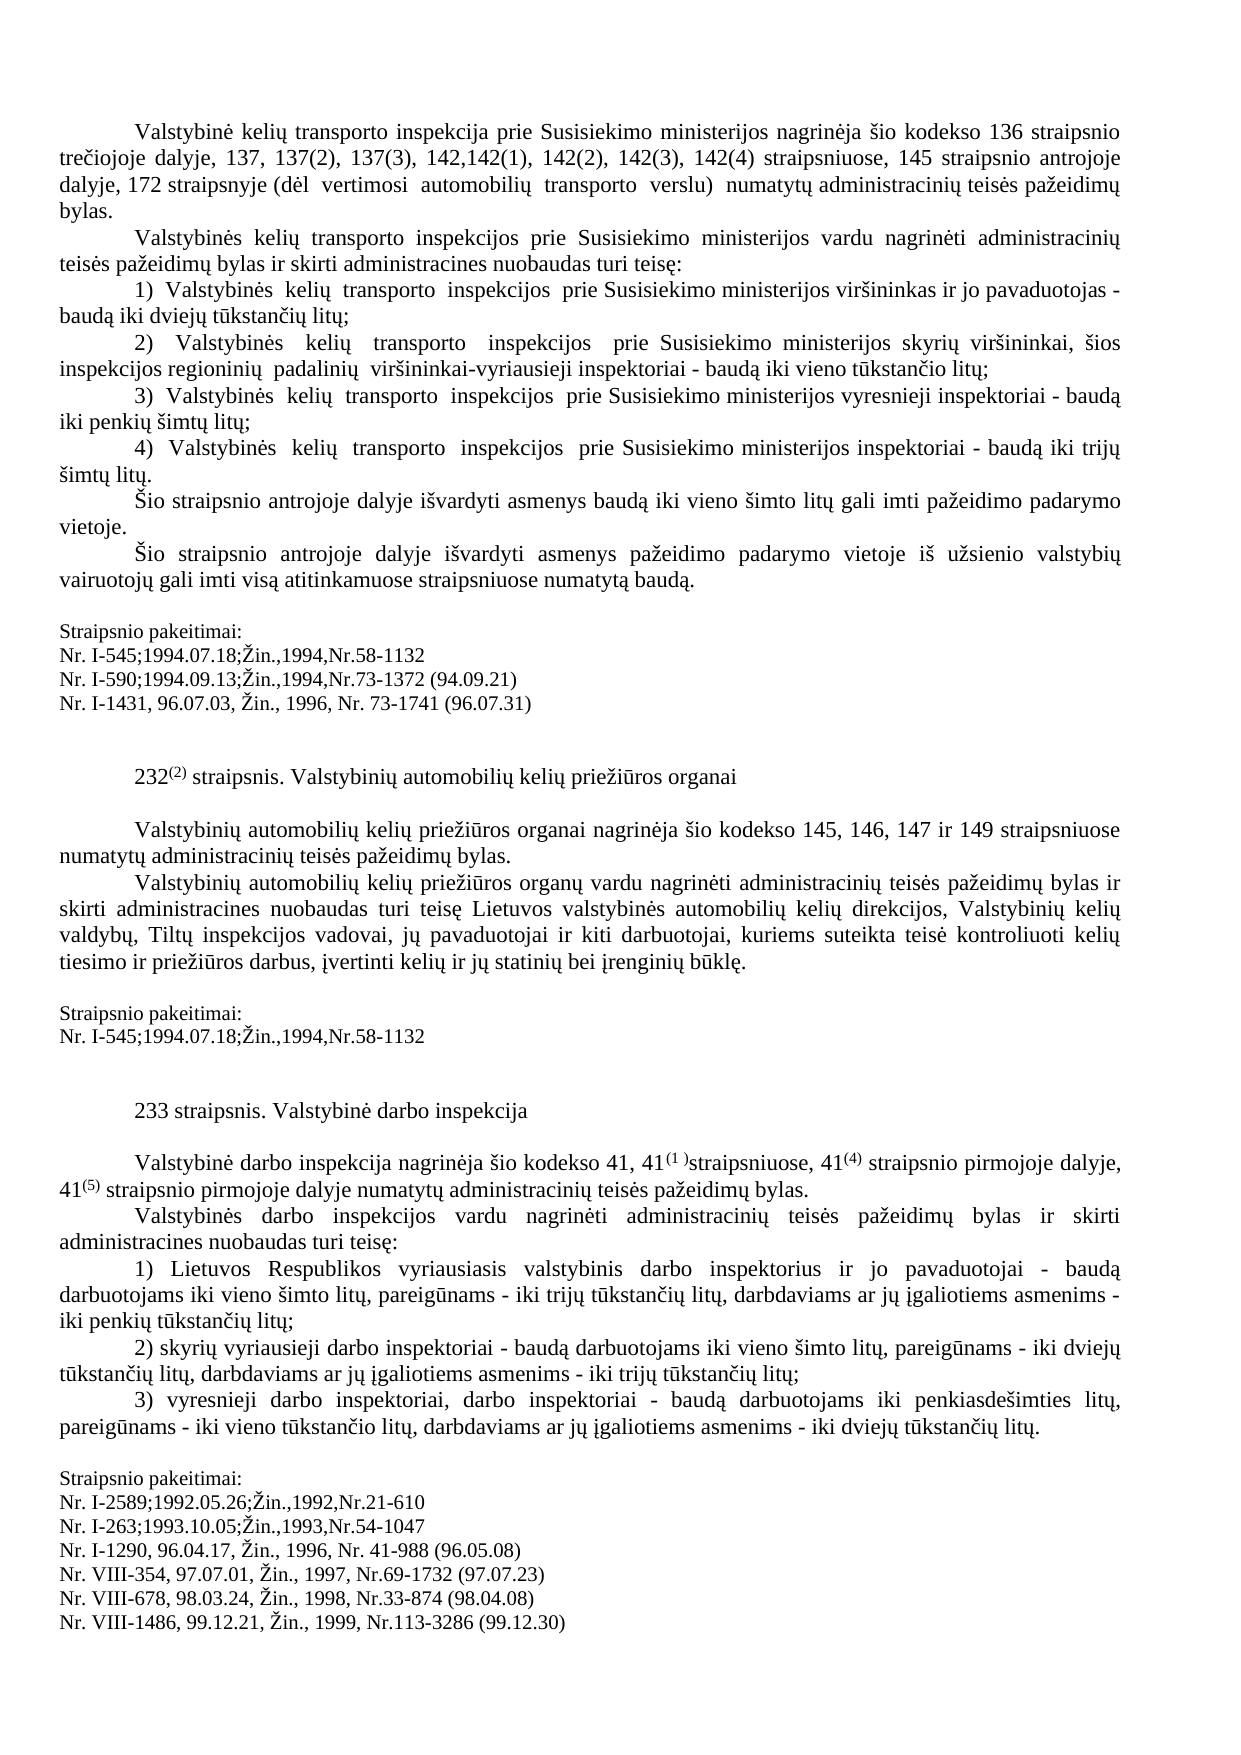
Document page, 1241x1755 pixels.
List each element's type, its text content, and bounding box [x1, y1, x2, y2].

text 3) vyresnieji darbo inspektoriai, darbo inspektoriai - baudą darbuotojams iki penkiasdešimties litų, pareigūnams - iki vieno tūkstančio litų, darbdaviams ar jų įgaliotiems asmenims - iki dviejų tūkstančių litų. [59, 1387, 1122, 1439]
text 1) Valstybinės kelių transporto inspekcijos prie Susisiekimo ministerijos viršininkas ir jo pavaduotojas - baudą iki dviejų tūkstančių litų; [59, 276, 1122, 329]
text Straipsnio pakeitimai: [59, 1000, 1122, 1024]
text Nr. VIII-678, 98.03.24, Žin., 1998, Nr.33-874 (98.04.08) [59, 1586, 1122, 1610]
text Nr. VIII-354, 97.07.01, Žin., 1997, Nr.69-1732 (97.07.23) [59, 1562, 1122, 1586]
text 2) Valstybinės kelių transporto inspekcijos prie Susisiekimo ministerijos skyrių viršininkai, šios inspekcijos regioninių padalinių viršininkai-vyriausieji inspektoriai - baudą iki vieno tūkstančio litų; [59, 329, 1122, 382]
text Nr. I-545;1994.07.18;Žin.,1994,Nr.58-1132 [59, 1024, 1122, 1048]
text Valstybinių automobilių kelių priežiūros organai nagrinėja šio kodekso 145, 146, 147 ir 149 straipsniuose numatytų administracinių teisės pažeidimų bylas. [59, 816, 1122, 869]
text Nr. I-545;1994.07.18;Žin.,1994,Nr.58-1132 [59, 643, 1122, 667]
text 1) Lietuvos Respublikos vyriausiasis valstybinis darbo inspektorius ir jo pavaduotojai - baudą darbuotojams iki vieno šimto litų, pareigūnams - iki trijų tūkstančių litų, darbdaviams ar jų įgaliotiems asmenims - iki penkių tūkstančių litų; [59, 1255, 1122, 1334]
text Šio straipsnio antrojoje dalyje išvardyti asmenys pažeidimo padarymo vietoje iš užsienio valstybių vairuotojų gali imti visą atitinkamuose straipsniuose numatytą baudą. [59, 540, 1122, 592]
text Nr. I-263;1993.10.05;Žin.,1993,Nr.54-1047 [59, 1514, 1122, 1538]
text Nr. I-2589;1992.05.26;Žin.,1992,Nr.21-610 [59, 1490, 1122, 1514]
text Valstybinių automobilių kelių priežiūros organų vardu nagrinėti administracinių teisės pažeidimų bylas ir skirti administracines nuobaudas turi teisę Lietuvos valstybinės automobilių kelių direkcijos, Valstybinių kelių valdybų, Tiltų inspekcijos vadovai, jų pavaduotojai ir kiti darbuotojai, kuriems suteikta teisė kontroliuoti kelių tiesimo ir priežiūros darbus, įvertinti kelių ir jų statinių bei įrenginių būklę. [59, 869, 1122, 974]
text Nr. I-1290, 96.04.17, Žin., 1996, Nr. 41-988 (96.05.08) [59, 1538, 1122, 1562]
text 232(2) straipsnis. Valstybinių automobilių kelių priežiūros organai [59, 763, 1122, 789]
text Valstybinė darbo inspekcija nagrinėja šio kodekso 41, 41(1 )straipsniuose, 41(4) straipsnio pirmojoje dalyje, 41(5) straipsnio pirmojoje dalyje numatytų administracinių teisės pažeidimų bylas. [59, 1149, 1122, 1202]
text Nr. VIII-1486, 99.12.21, Žin., 1999, Nr.113-3286 (99.12.30) [59, 1610, 1122, 1634]
text Straipsnio pakeitimai: [59, 1466, 1122, 1490]
text 3) Valstybinės kelių transporto inspekcijos prie Susisiekimo ministerijos vyresnieji inspektoriai - baudą iki penkių šimtų litų; [59, 382, 1122, 434]
text Nr. I-1431, 96.07.03, Žin., 1996, Nr. 73-1741 (96.07.31) [59, 691, 1122, 715]
text Valstybinės kelių transporto inspekcijos prie Susisiekimo ministerijos vardu nagrinėti administracinių teisės pažeidimų bylas ir skirti administracines nuobaudas turi teisę: [59, 223, 1122, 276]
text Straipsnio pakeitimai: [59, 619, 1122, 643]
text Valstybinės darbo inspekcijos vardu nagrinėti administracinių teisės pažeidimų bylas ir skirti administracines nuobaudas turi teisę: [59, 1202, 1122, 1255]
text Šio straipsnio antrojoje dalyje išvardyti asmenys baudą iki vieno šimto litų gali imti pažeidimo padarymo vietoje. [59, 487, 1122, 540]
text 2) skyrių vyriausieji darbo inspektoriai - baudą darbuotojams iki vieno šimto litų, pareigūnams - iki dviejų tūkstančių litų, darbdaviams ar jų įgaliotiems asmenims - iki trijų tūkstančių litų; [59, 1334, 1122, 1387]
text 4) Valstybinės kelių transporto inspekcijos prie Susisiekimo ministerijos inspektoriai - baudą iki trijų šimtų litų. [59, 434, 1122, 487]
text Valstybinė kelių transporto inspekcija prie Susisiekimo ministerijos nagrinėja šio kodekso 136 straipsnio trečiojoje dalyje, 137, 137(2), 137(3), 142,142(1), 142(2), 142(3), 142(4) straipsniuose, 145 straipsnio antrojoje dalyje, 172 straipsnyje (dėl vertimosi automobilių transporto verslu) numatytų administracinių teisės pažeidimų bylas. [59, 118, 1122, 223]
text 233 straipsnis. Valstybinė darbo inspekcija [59, 1097, 1122, 1123]
text Nr. I-590;1994.09.13;Žin.,1994,Nr.73-1372 (94.09.21) [59, 667, 1122, 691]
